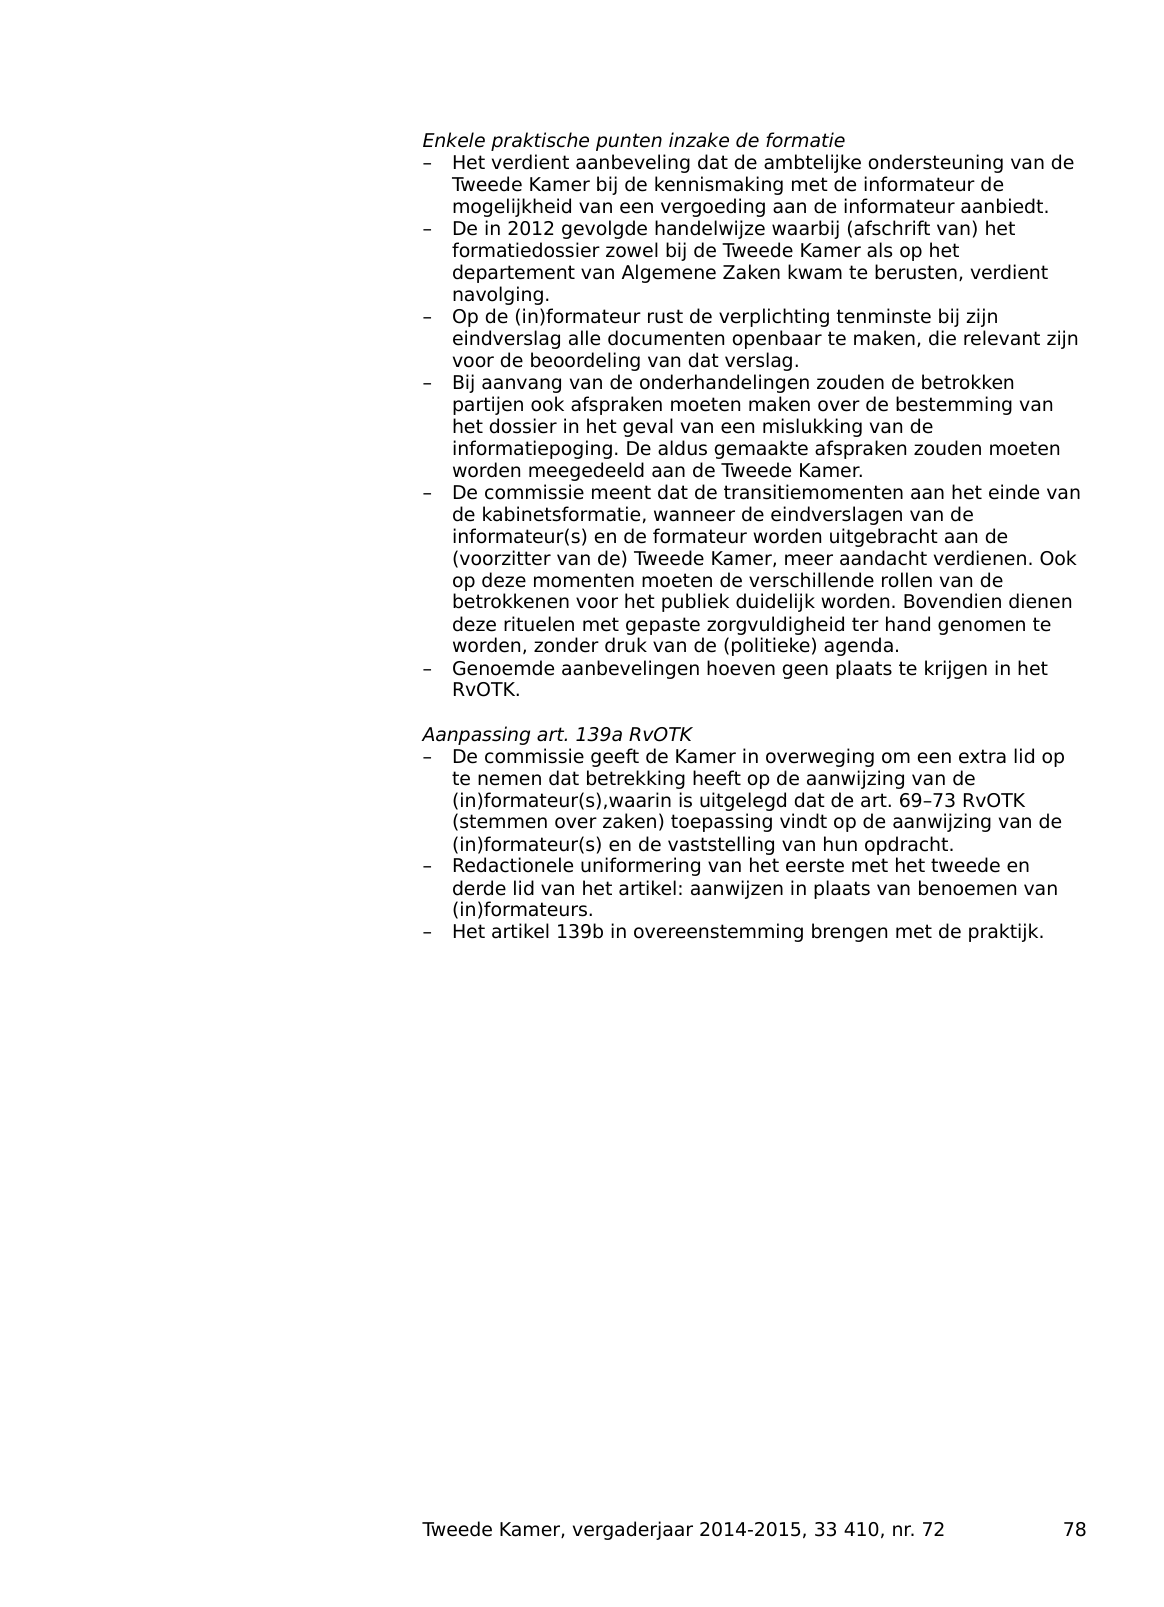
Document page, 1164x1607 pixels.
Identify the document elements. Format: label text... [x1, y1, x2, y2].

text – Het verdient aanbeveling dat de ambtelijke ondersteuning van de Tweede Kamer bij de kennismaking met de informateur de mogelijkheid van een vergoeding aan de informateur aanbiedt. [422, 152, 1087, 218]
text – Redactionele uniformering van het eerste met het tweede en derde lid van het artikel: aanwijzen in plaats van benoemen van (in)formateurs. [422, 855, 1087, 921]
text – De commissie geeft de Kamer in overweging om een extra lid op te nemen dat betrekking heeft op de aanwijzing van de (in)formateur(s),waarin is uitgelegd dat de art. 69–73 RvOTK (stemmen over zaken) toepassing vindt op de aanwijzing van de (in)formateur(s) en de vaststelling van hun opdracht. [422, 746, 1087, 855]
text – Het artikel 139b in overeenstemming brengen met de praktijk. [422, 921, 1087, 943]
text – De in 2012 gevolgde handelwijze waarbij (afschrift van) het formatiedossier zowel bij de Tweede Kamer als op het departement van Algemene Zaken kwam te berusten, verdient navolging. [422, 218, 1087, 306]
text – De commissie meent dat de transitiemomenten aan het einde van de kabinetsformatie, wanneer de eindverslagen van de informateur(s) en de formateur worden uitgebracht aan de (voorzitter van de) Tweede Kamer, meer aandacht verdienen. Ook op deze momenten moeten de verschillende rollen van de betrokkenen voor het publiek duidelijk worden. Bovendien dienen deze rituelen met gepaste zorgvuldigheid ter hand genomen te worden, zonder druk van de (politieke) agenda. [422, 482, 1087, 657]
subtitle Aanpassing art. 139a RvOTK [422, 723, 1087, 746]
text – Bij aanvang van de onderhandelingen zouden de betrokken partijen ook afspraken moeten maken over de bestemming van het dossier in het geval van een mislukking van de informatiepoging. De aldus gemaakte afspraken zouden moeten worden meegedeeld aan de Tweede Kamer. [422, 372, 1087, 482]
text – Op de (in)formateur rust de verplichting tenminste bij zijn eindverslag alle documenten openbaar te maken, die relevant zijn voor de beoordeling van dat verslag. [422, 306, 1087, 372]
text – Genoemde aanbevelingen hoeven geen plaats te krijgen in het RvOTK. [422, 657, 1087, 701]
subtitle Enkele praktische punten inzake de formatie [422, 130, 1087, 152]
